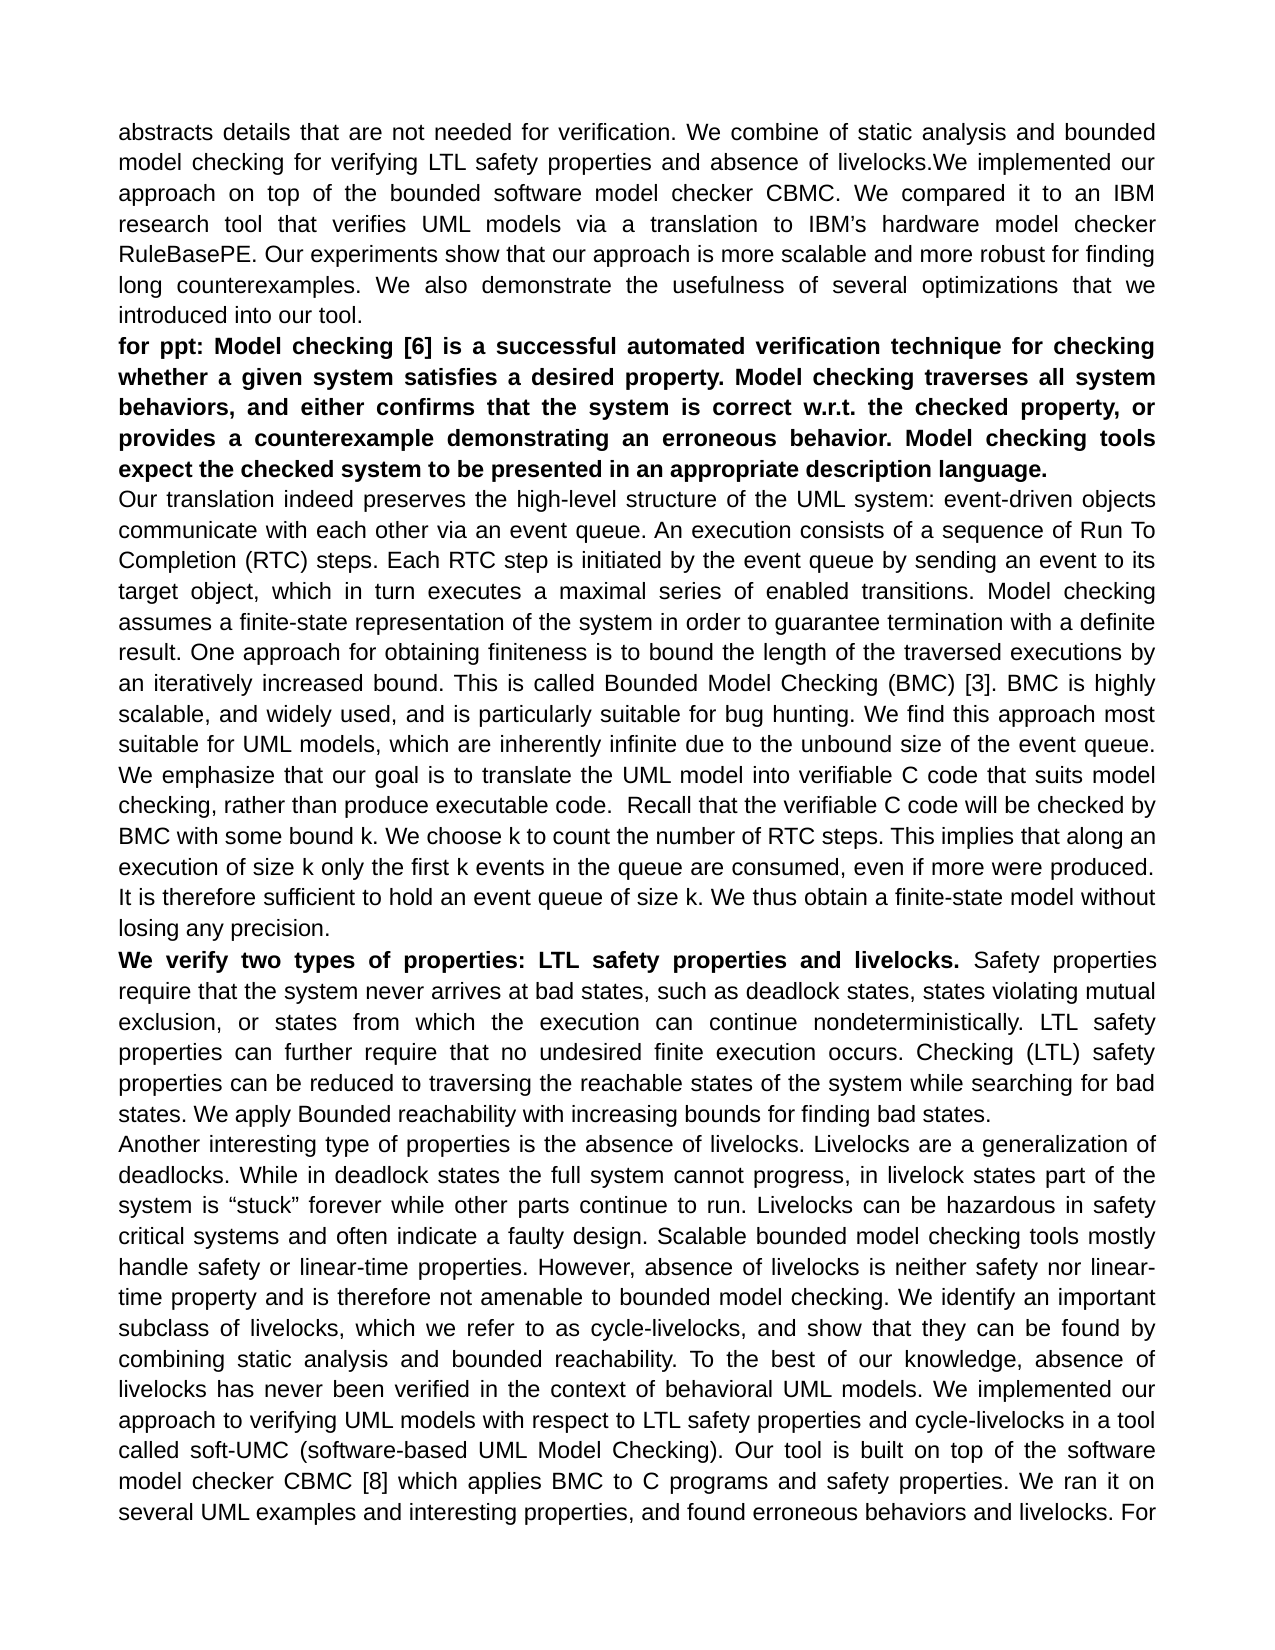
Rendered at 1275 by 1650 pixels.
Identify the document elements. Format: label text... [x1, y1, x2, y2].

text for ppt: Model checking [6] is a successful automated verification technique for checking whether a given system satisfies a desired property. Model checking traverses all system behaviors, and either confirms that the system is correct w.r.t. the checked property, or provides a counterexample demonstrating an erroneous behavior. Model checking tools expect the checked system to be presented in an appropriate description language. [118, 332, 1157, 482]
text Another interesting type of properties is the absence of livelocks. Livelocks are a generalization of deadlocks. While in deadlock states the full system cannot progress, in livelock states part of the system is “stuck” forever while other parts continue to run. Livelocks can be hazardous in safety critical systems and often indicate a faulty design. Scalable bounded model checking tools mostly handle safety or linear-time properties. However, absence of livelocks is neither safety nor linear-time property and is therefore not amenable to bounded model checking. We identify an important subclass of livelocks, which we refer to as cycle-livelocks, and show that they can be found by combining static analysis and bounded reachability. To the best of our knowledge, absence of livelocks has never been verified in the context of behavioral UML models. We implemented our approach to verifying UML models with respect to LTL safety properties and cycle-livelocks in a tool called soft-UMC (software-based UML Model Checking). Our tool is built on top of the software model checker CBMC [8] which applies BMC to C programs and safety properties. We ran it on several UML examples and interesting properties, and found erroneous behaviors and livelocks. For [118, 1131, 1157, 1525]
text We verify two types of properties: LTL safety properties and livelocks. Safety properties require that the system never arrives at bad states, such as deadlock states, states violating mutual exclusion, or states from which the execution can continue nondeterministically. LTL safety properties can further require that no undesired finite execution occurs. Checking (LTL) safety properties can be reduced to traversing the reachable states of the system while searching for bad states. We apply Bounded reachability with increasing bounds for finding bad states. [118, 945, 1157, 1127]
text abstracts details that are not needed for verification. We combine of static analysis and bounded model checking for verifying LTL safety properties and absence of livelocks.We implemented our approach on top of the bounded software model checker CBMC. We compared it to an IBM research tool that verifies UML models via a translation to IBM’s hardware model checker RuleBasePE. Our experiments show that our approach is more scalable and more robust for finding long counterexamples. We also demonstrate the usefulness of several optimizations that we introduced into our tool. [118, 118, 1157, 329]
text Our translation indeed preserves the high-level structure of the UML system: event-driven objects communicate with each other via an event queue. An execution consists of a sequence of Run To Completion (RTC) steps. Each RTC step is initiated by the event queue by sending an event to its target object, which in turn executes a maximal series of enabled transitions. Model checking assumes a finite-state representation of the system in order to guarantee termination with a definite result. One approach for obtaining finiteness is to bound the length of the traversed executions by an iteratively increased bound. This is called Bounded Model Checking (BMC) [3]. BMC is highly scalable, and widely used, and is particularly suitable for bug hunting. We find this approach most suitable for UML models, which are inherently infinite due to the unbound size of the event queue. We emphasize that our goal is to translate the UML model into verifiable C code that suits model checking, rather than produce executable code. Recall that the verifiable C code will be checked by BMC with some bound k. We choose k to count the number of RTC steps. This implies that along an execution of size k only the first k events in the queue are consumed, even if more were produced. It is therefore sufficient to hold an event queue of size k. We thus obtain a finite-state model without losing any precision. [118, 486, 1157, 941]
